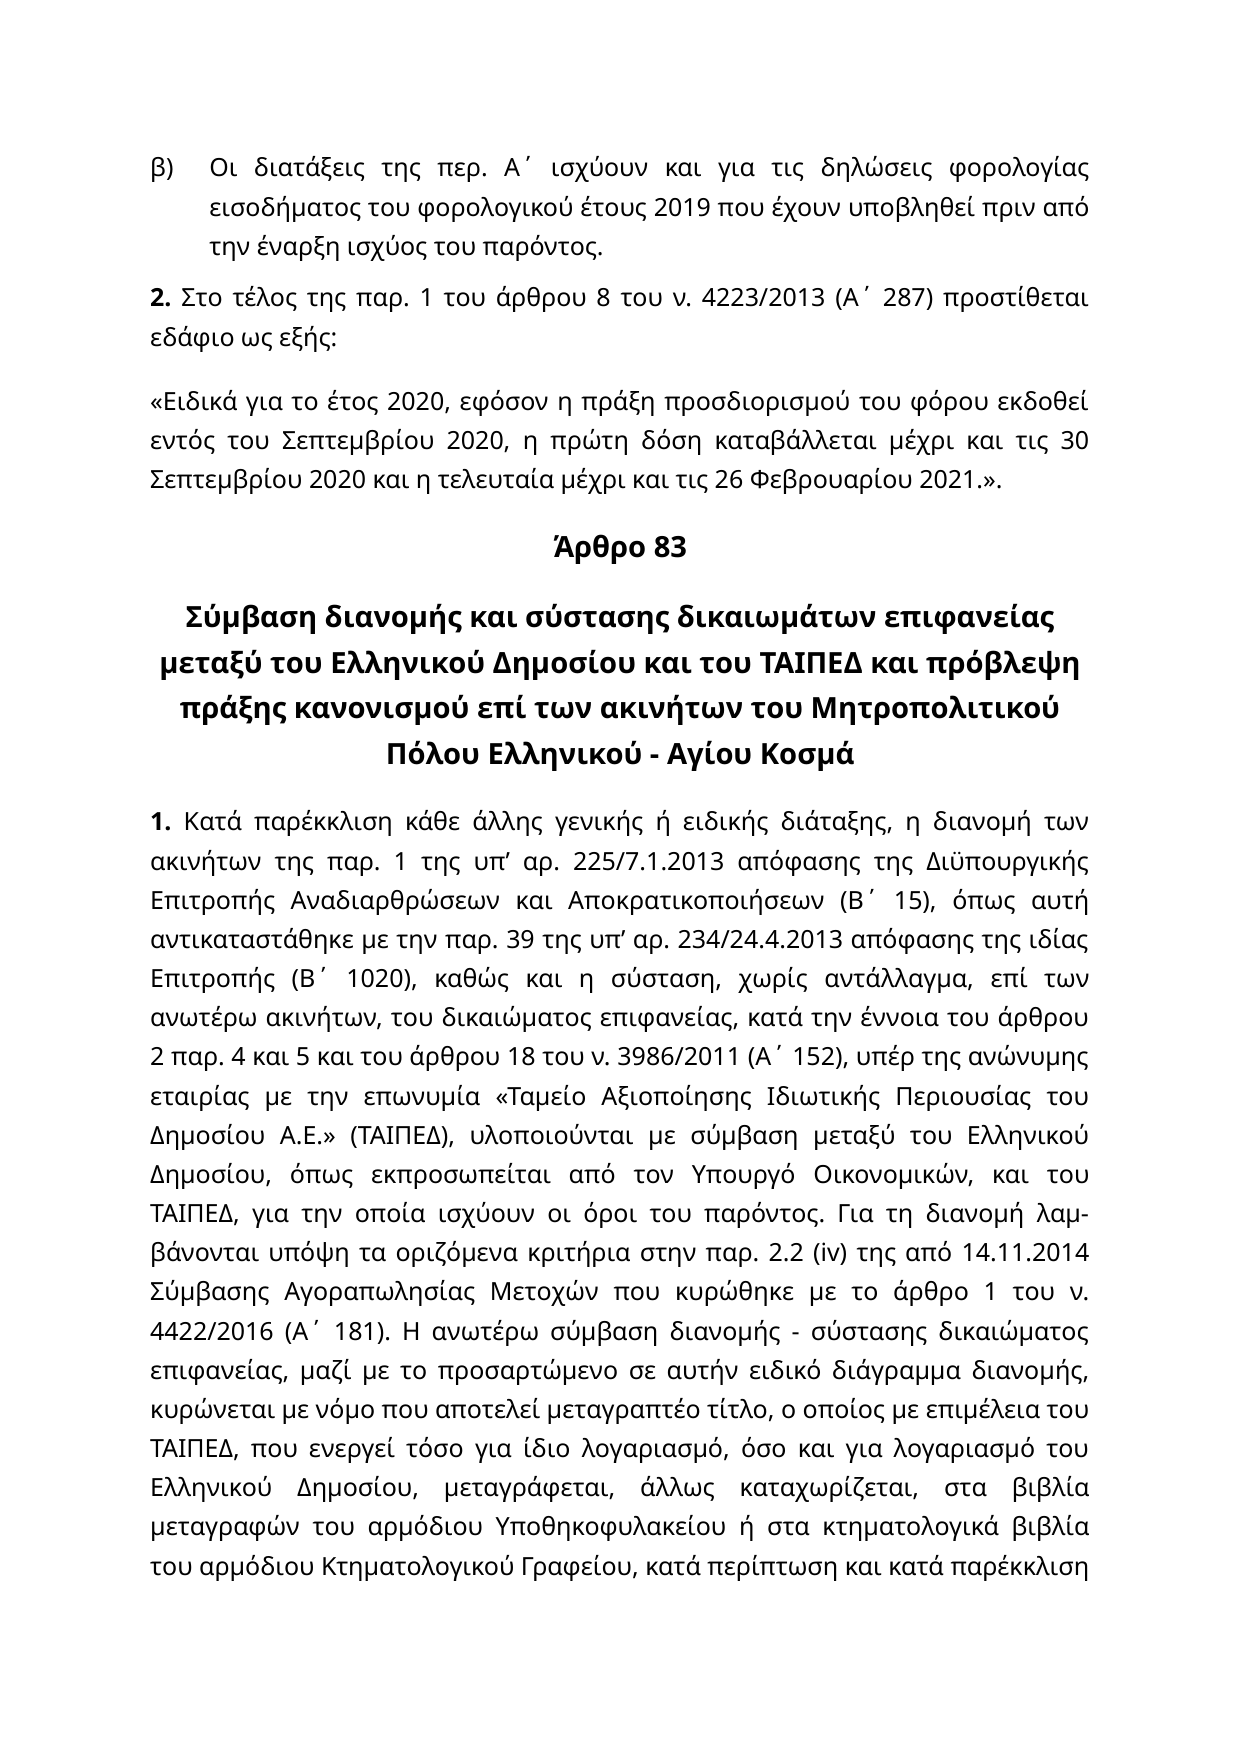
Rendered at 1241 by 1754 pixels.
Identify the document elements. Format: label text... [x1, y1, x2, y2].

text 1. Κατά παρέκκλιση κάθε άλλης γενικής ή ειδικής διάταξης, η διανομή των ακινήτων της παρ. 1 της υπ’ αρ. 225/7.1.2013 απόφασης της Διϋπουργικής Επιτροπής Αναδιαρθρώσεων και Αποκρατικοποιήσεων (Β΄ 15), όπως αυτή αντικαταστάθηκε με την παρ. 39 της υπ’ αρ. 234/24.4.2013 απόφασης της ιδίας Επιτροπής (Β΄ 1020), καθώς και η σύσταση, χωρίς αντάλλαγμα, επί των ανωτέρω ακινήτων, του δικαιώματος επιφανείας, κατά την έννοια του άρθρου 2 παρ. 4 και 5 και του άρθρου 18 του ν. 3986/2011 (Α΄ 152), υπέρ της ανώνυμης εταιρίας με την επωνυμία «Ταμείο Αξιοποίησης Ιδιωτικής Περιουσίας του Δημοσίου Α.Ε.» (ΤΑΙΠΕΔ), υλοποιούνται με σύμβαση μεταξύ του Ελληνικού Δημοσίου, όπως εκπροσωπείται από τον Υπουργό Οικονομικών, και του ΤΑΙΠΕΔ, για την οποία ισχύουν οι όροι του παρόντος. Για τη διανομή λαμ- βάνονται υπόψη τα οριζόμενα κριτήρια στην παρ. 2.2 (iv) της από 14.11.2014 Σύμβασης Αγοραπωλησίας Μετοχών που κυρώθηκε με το άρθρο 1 του ν. 4422/2016 (Α΄ 181). Η ανωτέρω σύμβαση διανομής - σύστασης δικαιώματος επιφανείας, μαζί με το προσαρτώμενο σε αυτήν ειδικό διάγραμμα διανομής, κυρώνεται με νόμο που αποτελεί μεταγραπτέο τίτλο, ο οποίος με επιμέλεια του ΤΑΙΠΕΔ, που ενεργεί τόσο για ίδιο λογαριασμό, όσο και για λογαριασμό του Ελληνικού Δημοσίου, μεταγράφεται, άλλως καταχωρίζεται, στα βιβλία μεταγραφών του αρμόδιου Υποθηκοφυλακείου ή στα κτηματολογικά βιβλία του αρμόδιου Κτηματολογικού Γραφείου, κατά περίπτωση και κατά παρέκκλιση [150, 804, 1090, 1582]
subtitle Άρθρο 83 [150, 526, 1090, 566]
text «Ειδικά για το έτος 2020, εφόσον η πράξη προσδιορισμού του φόρου εκδοθεί εντός του Σεπτεμβρίου 2020, η πρώτη δόση καταβάλλεται μέχρι και τις 30 Σεπτεμβρίου 2020 και η τελευταία μέχρι και τις 26 Φεβρουαρίου 2021.». [150, 383, 1090, 496]
text 2. Στο τέλος της παρ. 1 του άρθρου 8 του ν. 4223/2013 (Α΄ 287) προστίθεται εδάφιο ως εξής: [150, 280, 1090, 353]
subtitle Σύμβαση διανομής και σύστασης δικαιωμάτων επιφανείας μεταξύ του Ελληνικού Δημοσίου και του ΤΑΙΠΕΔ και πρόβλεψη πράξης κανονισμού επί των ακινήτων του Μητροπολιτικού Πόλου Ελληνικού - Αγίου Κοσμά [150, 596, 1090, 773]
list β) Οι διατάξεις της περ. Α΄ ισχύουν και για τις δηλώσεις φορολογίας εισοδήματος του φορολογικού έτους 2019 που έχουν υποβληθεί πριν από την έναρξη ισχύος του παρόντος. [150, 150, 1090, 262]
